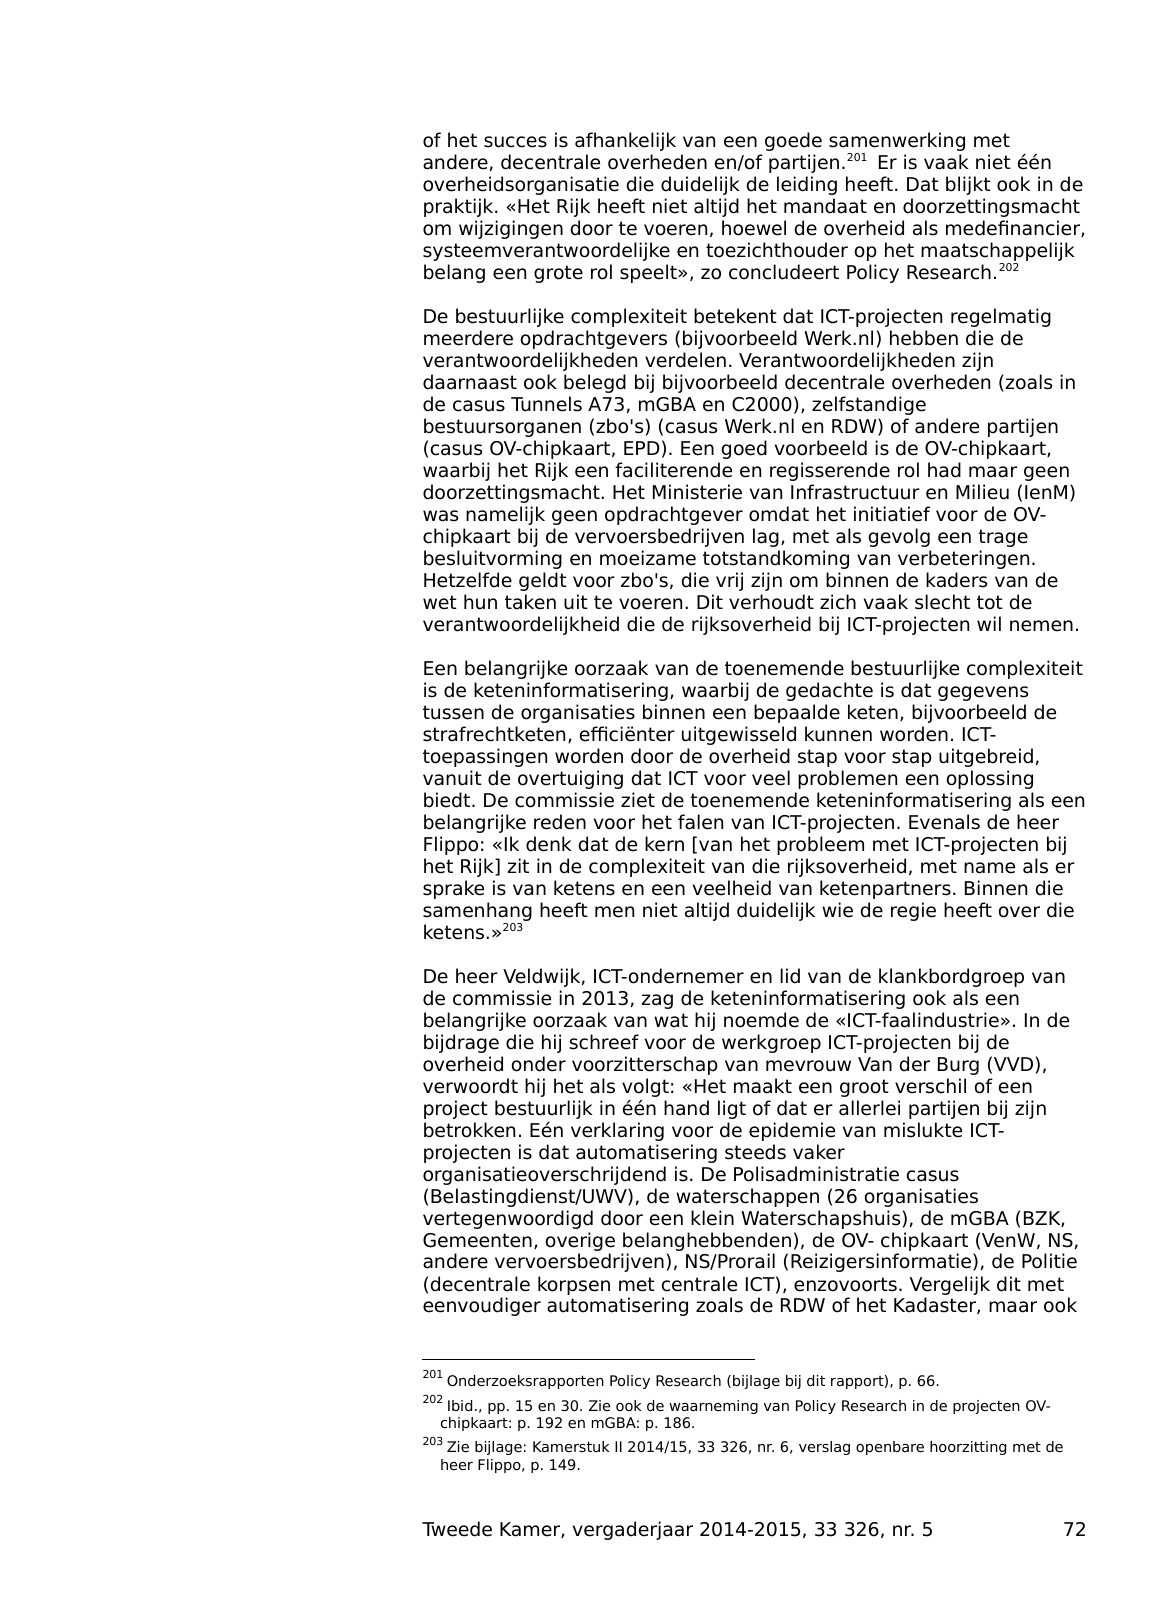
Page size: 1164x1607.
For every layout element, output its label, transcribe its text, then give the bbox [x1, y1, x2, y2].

text Onderzoeksrapporten Policy Research (bijlage bij dit rapport), p. 66. [422, 1368, 1087, 1391]
text De heer Veldwijk, ICT-ondernemer en lid van de klankbordgroep van de commissie in 2013, zag de keteninformatisering ook als een belangrijke oorzaak van wat hij noemde de «ICT-faalindustrie». In de bijdrage die hij schreef voor de werkgroep ICT-projecten bij de overheid onder voorzitterschap van mevrouw Van der Burg (VVD), verwoordt hij het als volgt: «Het maakt een groot verschil of een project bestuurlijk in één hand ligt of dat er allerlei partijen bij zijn betrokken. Eén verklaring voor de epidemie van mislukte ICT-projecten is dat automatisering steeds vaker organisatieoverschrijdend is. De Polisadministratie casus (Belastingdienst/UWV), de waterschappen (26 organisaties vertegenwoordigd door een klein Waterschapshuis), de mGBA (BZK, Gemeenten, overige belanghebbenden), de OV- chipkaart (VenW, NS, andere vervoersbedrijven), NS/Prorail (Reizigersinformatie), de Politie (decentrale korpsen met centrale ICT), enzovoorts. Vergelijk dit met eenvoudiger automatisering zoals de RDW of het Kadaster, maar ook [422, 966, 1087, 1317]
text Ibid., pp. 15 en 30. Zie ook de waarneming van Policy Research in de projecten OV-chipkaart: p. 192 en mGBA: p. 186. [422, 1393, 1087, 1432]
text Een belangrijke oorzaak van de toenemende bestuurlijke complexiteit is de keteninformatisering, waarbij de gedachte is dat gegevens tussen de organisaties binnen een bepaalde keten, bijvoorbeeld de strafrechtketen, efficiënter uitgewisseld kunnen worden. ICT-toepassingen worden door de overheid stap voor stap uitgebreid, vanuit de overtuiging dat ICT voor veel problemen een oplossing biedt. De commissie ziet de toenemende keteninformatisering als een belangrijke reden voor het falen van ICT-projecten. Evenals de heer Flippo: «Ik denk dat de kern [van het probleem met ICT-projecten bij het Rijk] zit in de complexiteit van die rijksoverheid, met name als er sprake is van ketens en een veelheid van ketenpartners. Binnen die samenhang heeft men niet altijd duidelijk wie de regie heeft over die ketens.» [422, 658, 1087, 943]
text Zie bijlage: Kamerstuk II 2014/15, 33 326, nr. 6, verslag openbare hoorzitting met de heer Flippo, p. 149. [422, 1435, 1087, 1474]
text of het succes is afhankelijk van een goede samenwerking met andere, decentrale overheden en/of partijen. Er is vaak niet één overheidsorganisatie die duidelijk de leiding heeft. Dat blijkt ook in de praktijk. «Het Rijk heeft niet altijd het mandaat en doorzettingsmacht om wijzigingen door te voeren, hoewel de overheid als medefinancier, systeemverantwoordelijke en toezichthouder op het maatschappelijk belang een grote rol speelt», zo concludeert Policy Research. [422, 130, 1087, 284]
text De bestuurlijke complexiteit betekent dat ICT-projecten regelmatig meerdere opdrachtgevers (bijvoorbeeld Werk.nl) hebben die de verantwoordelijkheden verdelen. Verantwoordelijkheden zijn daarnaast ook belegd bij bijvoorbeeld decentrale overheden (zoals in de casus Tunnels A73, mGBA en C2000), zelfstandige bestuursorganen (zbo's) (casus Werk.nl en RDW) of andere partijen (casus OV-chipkaart, EPD). Een goed voorbeeld is de OV-chipkaart, waarbij het Rijk een faciliterende en regisserende rol had maar geen doorzettingsmacht. Het Ministerie van Infrastructuur en Milieu (IenM) was namelijk geen opdrachtgever omdat het initiatief voor de OV-chipkaart bij de vervoersbedrijven lag, met als gevolg een trage besluitvorming en moeizame totstandkoming van verbeteringen. Hetzelfde geldt voor zbo's, die vrij zijn om binnen de kaders van de wet hun taken uit te voeren. Dit verhoudt zich vaak slecht tot de verantwoordelijkheid die de rijksoverheid bij ICT-projecten wil nemen. [422, 306, 1087, 636]
